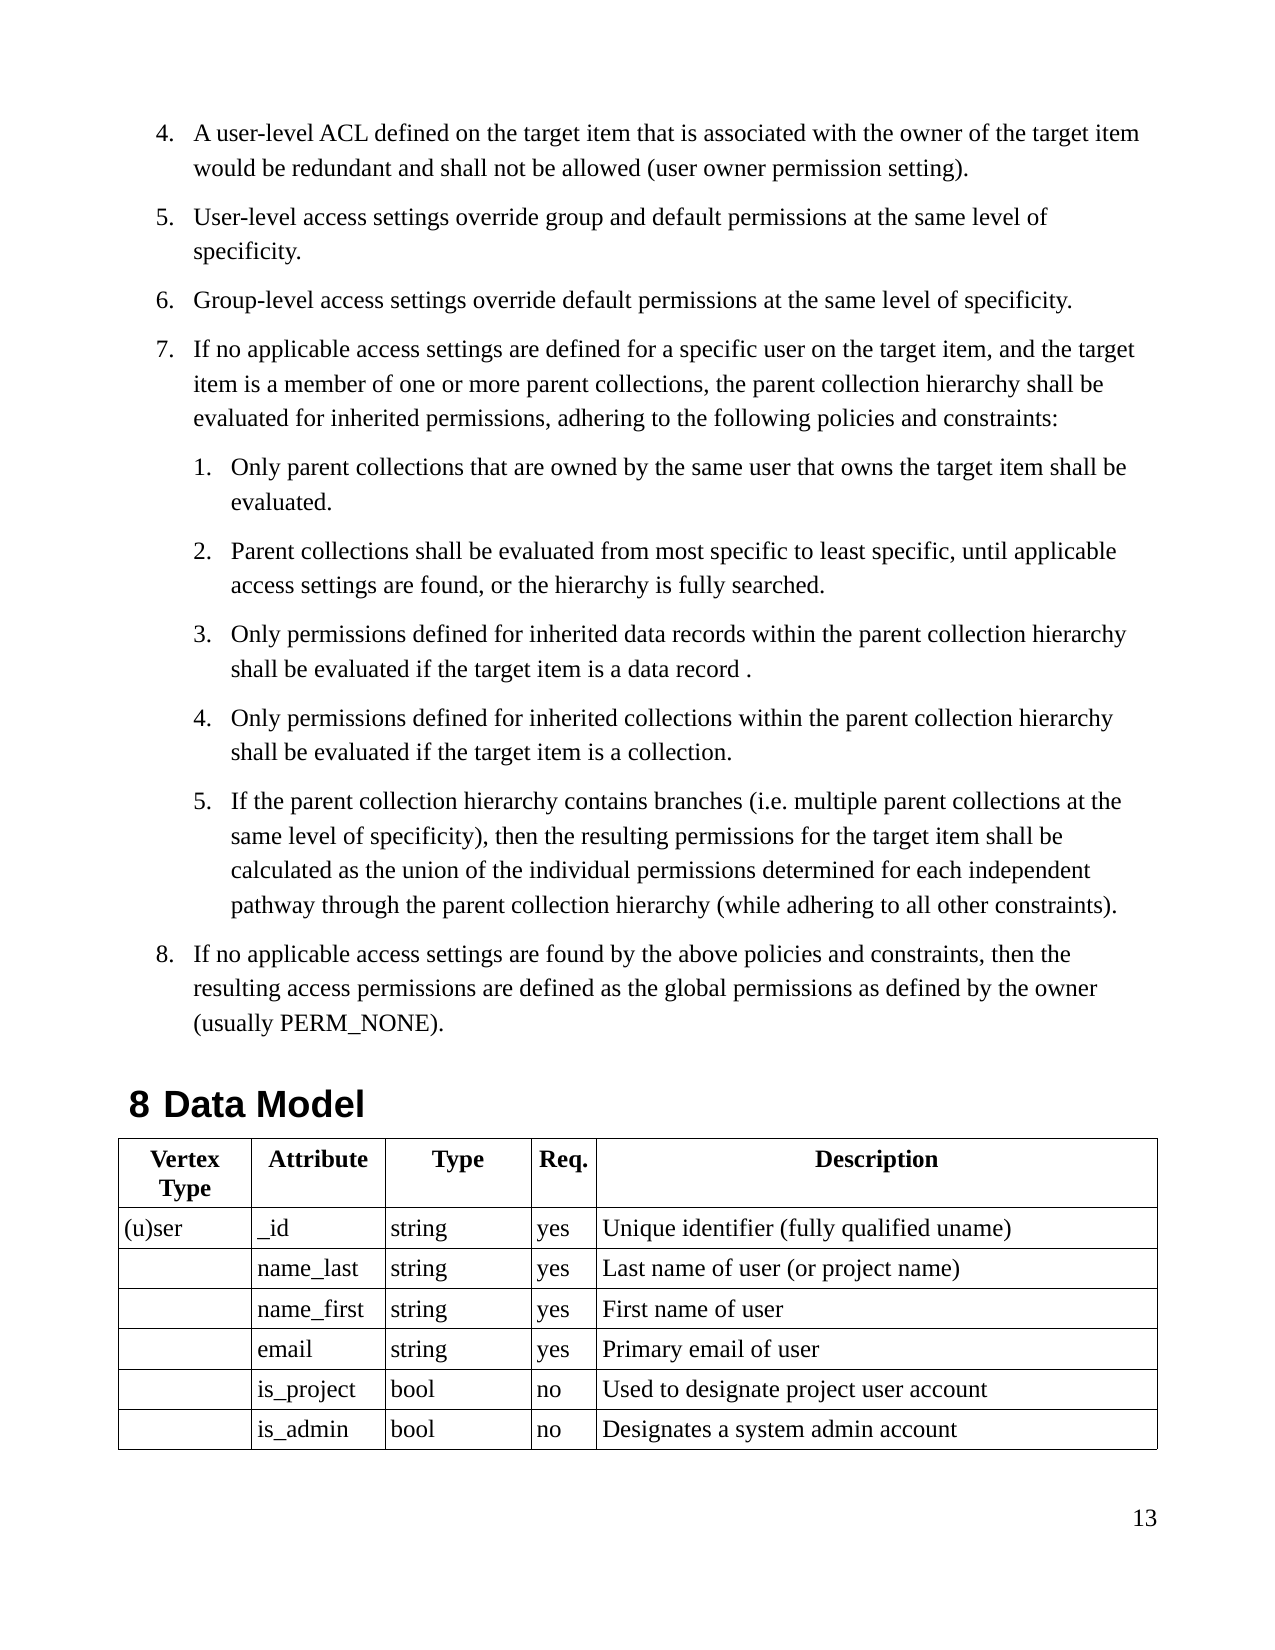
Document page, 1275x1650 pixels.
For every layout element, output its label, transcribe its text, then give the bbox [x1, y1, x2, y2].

table_cell [119, 1329, 251, 1368]
table_cell string [386, 1289, 531, 1328]
table_header Req. [532, 1139, 596, 1207]
table_cell yes [532, 1249, 596, 1288]
table_cell [119, 1249, 251, 1288]
list A user-level ACL defined on the target item that is associated with the owner of the target item would be redundant and shall not be allowed (user owner permission setting). [156, 118, 1157, 181]
table_cell is_project [252, 1370, 385, 1409]
table_cell [119, 1370, 251, 1409]
table_cell yes [532, 1329, 596, 1368]
list Only permissions defined for inherited collections within the parent collection hierarchy shall be evaluated if the target item is a collection. [193, 703, 1157, 766]
table_header Description [597, 1139, 1157, 1207]
table_cell no [532, 1370, 596, 1409]
table_cell Used to designate project user account [597, 1370, 1157, 1409]
table_cell [119, 1289, 251, 1328]
table_cell email [252, 1329, 385, 1368]
subtitle Data Model [118, 1082, 1157, 1126]
table_cell Primary email of user [597, 1329, 1157, 1368]
table_cell string [386, 1208, 531, 1247]
table_cell no [532, 1410, 596, 1449]
table_cell _id [252, 1208, 385, 1247]
table_cell Last name of user (or project name) [597, 1249, 1157, 1288]
table_cell name_first [252, 1289, 385, 1328]
list If no applicable access settings are found by the above policies and constraints, then the resulting access permissions are defined as the global permissions as defined by the owner (usually PERM_NONE). [156, 939, 1157, 1037]
table_cell bool [386, 1370, 531, 1409]
list Parent collections shall be evaluated from most specific to least specific, until applicable access settings are found, or the hierarchy is fully searched. [193, 536, 1157, 599]
list If the parent collection hierarchy contains branches (i.e. multiple parent collections at the same level of specificity), then the resulting permissions for the target item shall be calculated as the union of the individual permissions determined for each independent pathway through the parent collection hierarchy (while adhering to all other constraints). [193, 786, 1157, 919]
table_cell name_last [252, 1249, 385, 1288]
table_header Vertex Type [119, 1139, 251, 1207]
table_header Type [386, 1139, 531, 1207]
table_cell is_admin [252, 1410, 385, 1449]
table_cell bool [386, 1410, 531, 1449]
table_cell string [386, 1249, 531, 1288]
table_cell Designates a system admin account [597, 1410, 1157, 1449]
table_cell [119, 1410, 251, 1449]
list Group-level access settings override default permissions at the same level of specificity. [156, 285, 1157, 314]
table_cell (u)ser [119, 1208, 251, 1247]
list Only permissions defined for inherited data records within the parent collection hierarchy shall be evaluated if the target item is a data record . [193, 619, 1157, 683]
list Only parent collections that are owned by the same user that owns the target item shall be evaluated. [193, 452, 1157, 516]
table_cell yes [532, 1208, 596, 1247]
table_cell yes [532, 1289, 596, 1328]
table_header Attribute [252, 1139, 385, 1207]
table_cell Unique identifier (fully qualified uname) [597, 1208, 1157, 1247]
list If no applicable access settings are defined for a specific user on the target item, and the target item is a member of one or more parent collections, the parent collection hierarchy shall be evaluated for inherited permissions, adhering to the following policies and constraints: [156, 334, 1157, 432]
table_cell string [386, 1329, 531, 1368]
table_cell First name of user [597, 1289, 1157, 1328]
list User-level access settings override group and default permissions at the same level of specificity. [156, 202, 1157, 265]
